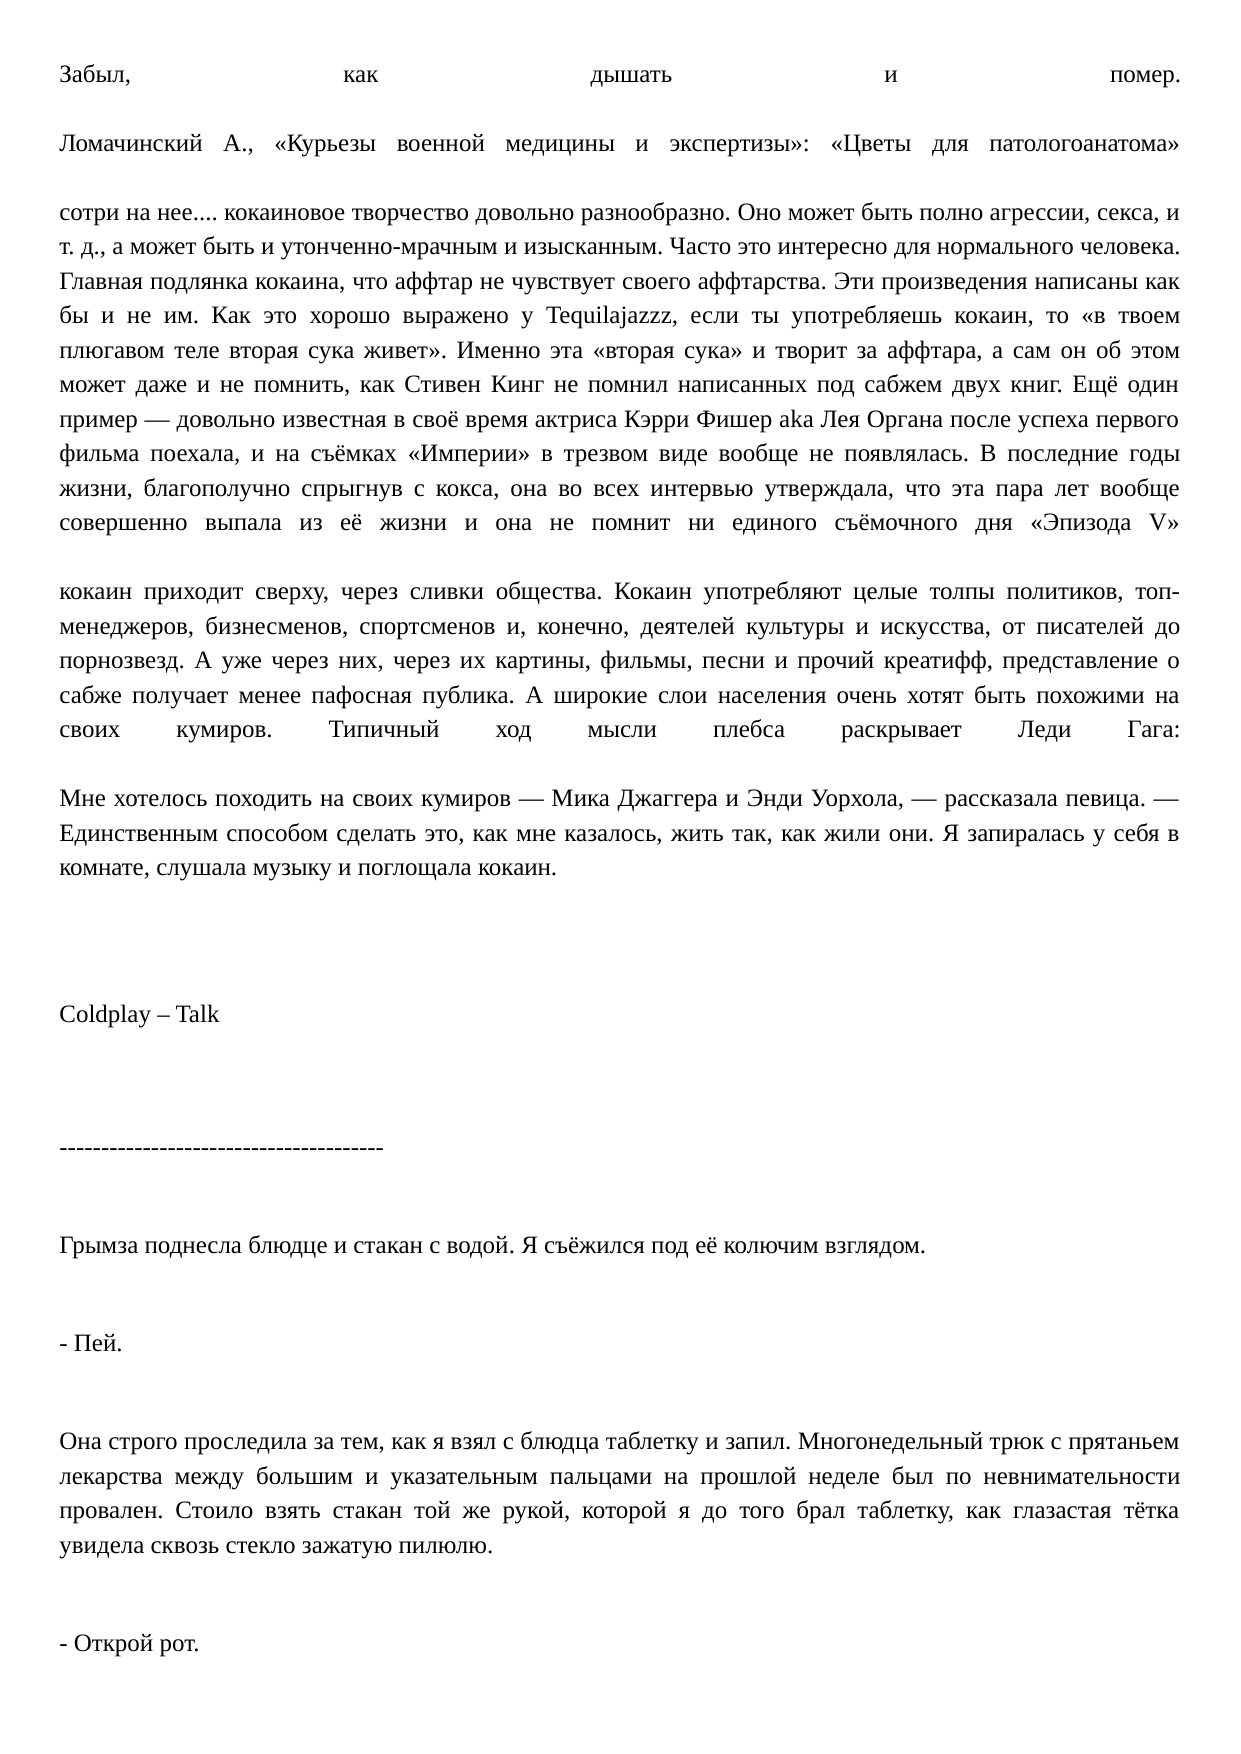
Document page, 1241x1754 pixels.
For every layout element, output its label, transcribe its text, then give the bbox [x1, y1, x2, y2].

text - Открой рот. [59, 1628, 1181, 1657]
text - Пей. [59, 1328, 1181, 1357]
text Забыл, как дышать и помер. Ломачинский А., «Курьезы военной медицины и экспертизы»: «Цветы для патологоанатома» сотри на нее.... кокаиновое творчество довольно разнообразно. Оно может быть полно агрессии, секса, и т. д., а может быть и утонченно-мрачным и изысканным. Часто это интересно для нормального человека. Главная подлянка кокаина, что аффтар не чувствует своего аффтарства. Эти произведения написаны как бы и не им. Как это хорошо выражено у Tequilajazzz, если ты употребляешь кокаин, то «в твоем плюгавом теле вторая сука живет». Именно эта «вторая сука» и творит за аффтара, а сам он об этом может даже и не помнить, как Стивен Кинг не помнил написанных под сабжем двух книг. Ещё один пример — довольно известная в своё время актриса Кэрри Фишер aka Лея Органа после успеха первого фильма поехала, и на съёмках «Империи» в трезвом виде вообще не появлялась. В последние годы жизни, благополучно спрыгнув с кокса, она во всех интервью утверждала, что эта пара лет вообще совершенно выпала из её жизни и она не помнит ни единого съёмочного дня «Эпизода V» кокаин приходит сверху, через сливки общества. Кокаин употребляют целые толпы политиков, топ-менеджеров, бизнесменов, спортсменов и, конечно, деятелей культуры и искусства, от писателей до порнозвезд. А уже через них, через их картины, фильмы, песни и прочий креатифф, представление о сабже получает менее пафосная публика. А широкие слои населения очень хотят быть похожими на своих кумиров. Типичный ход мысли плебса раскрывает Леди Гага: Мне хотелось походить на своих кумиров — Мика Джаггера и Энди Уорхола, — рассказала певица. — Единственным способом сделать это, как мне казалось, жить так, как жили они. Я запиралась у себя в комнате, слушала музыку и поглощала кокаин. [59, 59, 1181, 881]
text Она строго проследила за тем, как я взял с блюдца таблетку и запил. Многонедельный трюк с прятаньем лекарства между большим и указательным пальцами на прошлой неделе был по невнимательности провален. Стоило взять стакан той же рукой, которой я до того брал таблетку, как глазастая тётка увидела сквозь стекло зажатую пилюлю. [59, 1426, 1181, 1558]
text Грымза поднесла блюдце и стакан с водой. Я съёжился под её колючим взглядом. [59, 1230, 1181, 1259]
text --------------------------------------- [59, 1132, 1181, 1161]
text Coldplay – Talk [59, 999, 1181, 1028]
